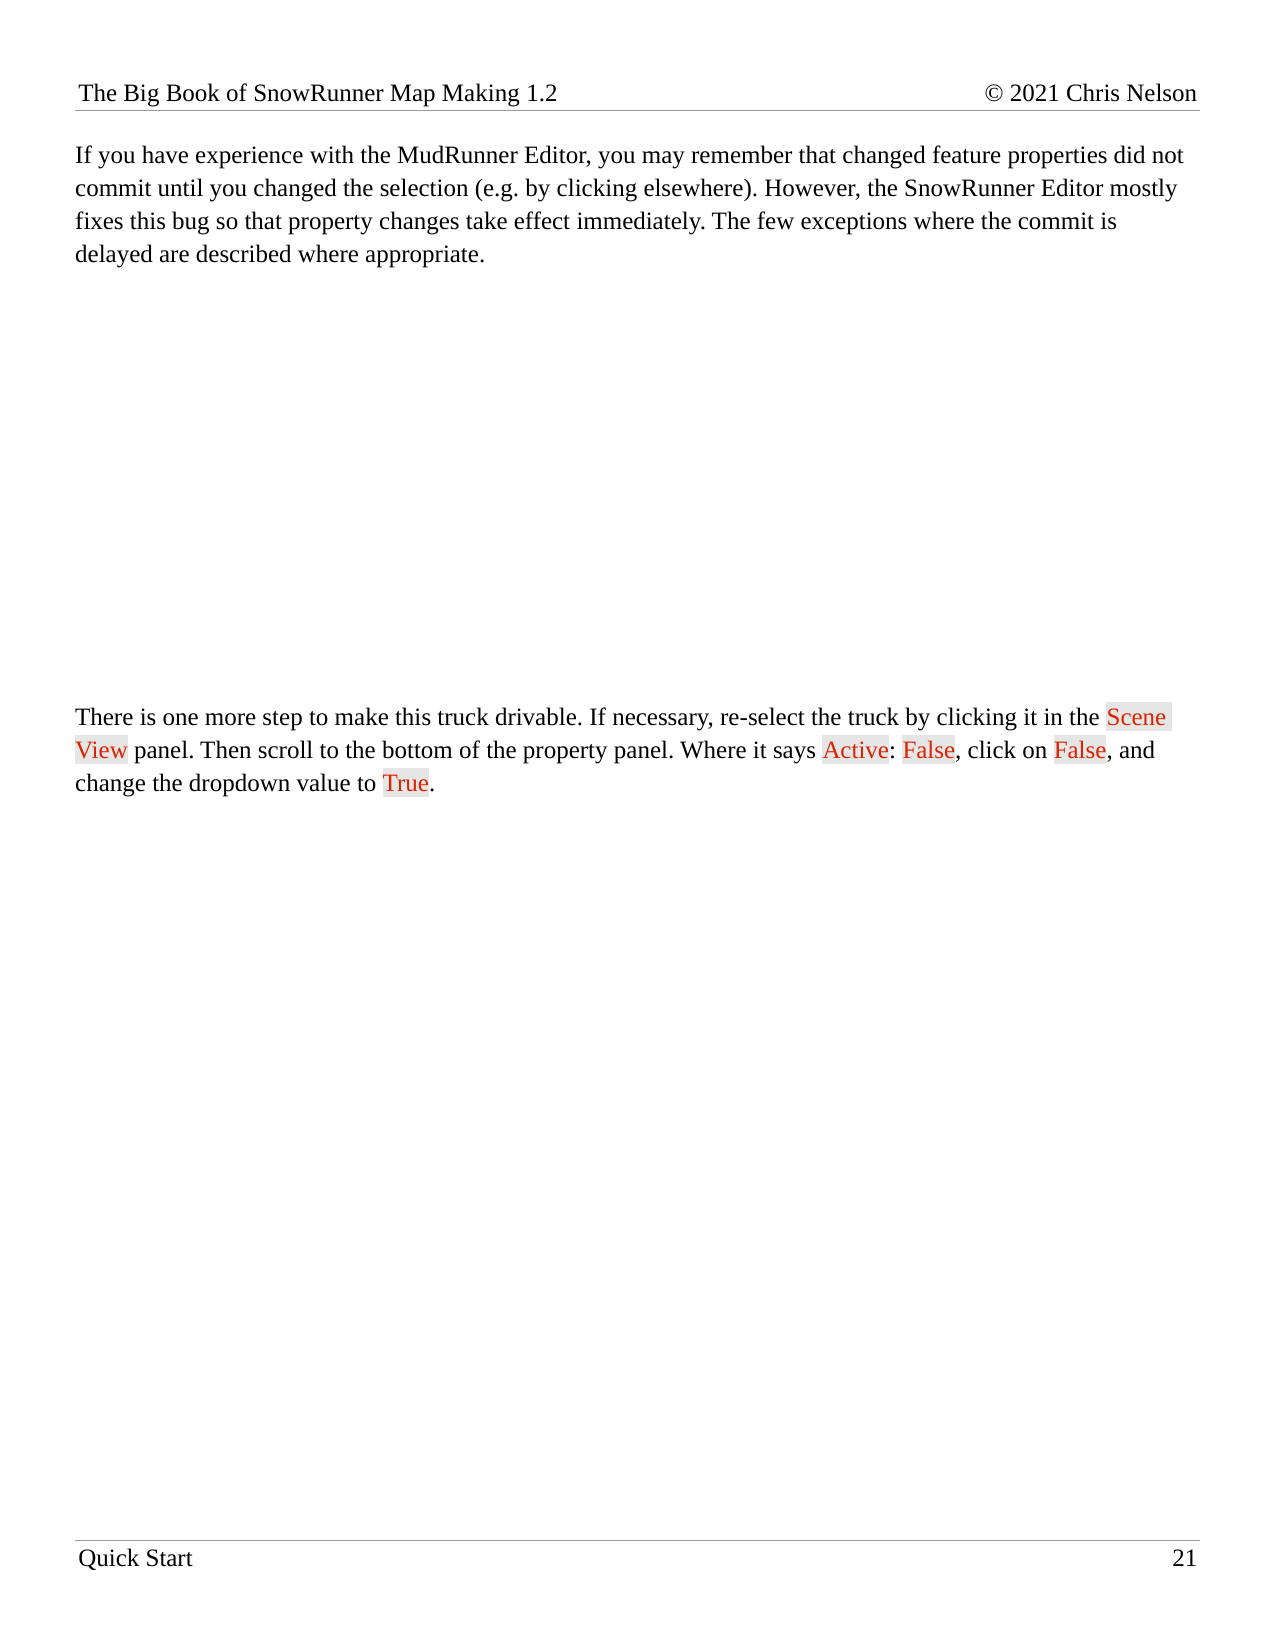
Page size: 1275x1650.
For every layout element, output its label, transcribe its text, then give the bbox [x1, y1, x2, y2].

text There is one more step to make this truck drivable. If necessary, re-select the truck by clicking it in the Scene View panel. Then scroll to the bottom of the property panel. Where it says Active: False, click on False, and change the dropdown value to True. [75, 702, 1200, 797]
text If you have experience with the MudRunner Editor, you may remember that changed feature properties did not commit until you changed the selection (e.g. by clicking elsewhere). However, the SnowRunner Editor mostly fixes this bug so that property changes take effect immediately. The few exceptions where the commit is delayed are described where appropriate. [75, 140, 1200, 268]
